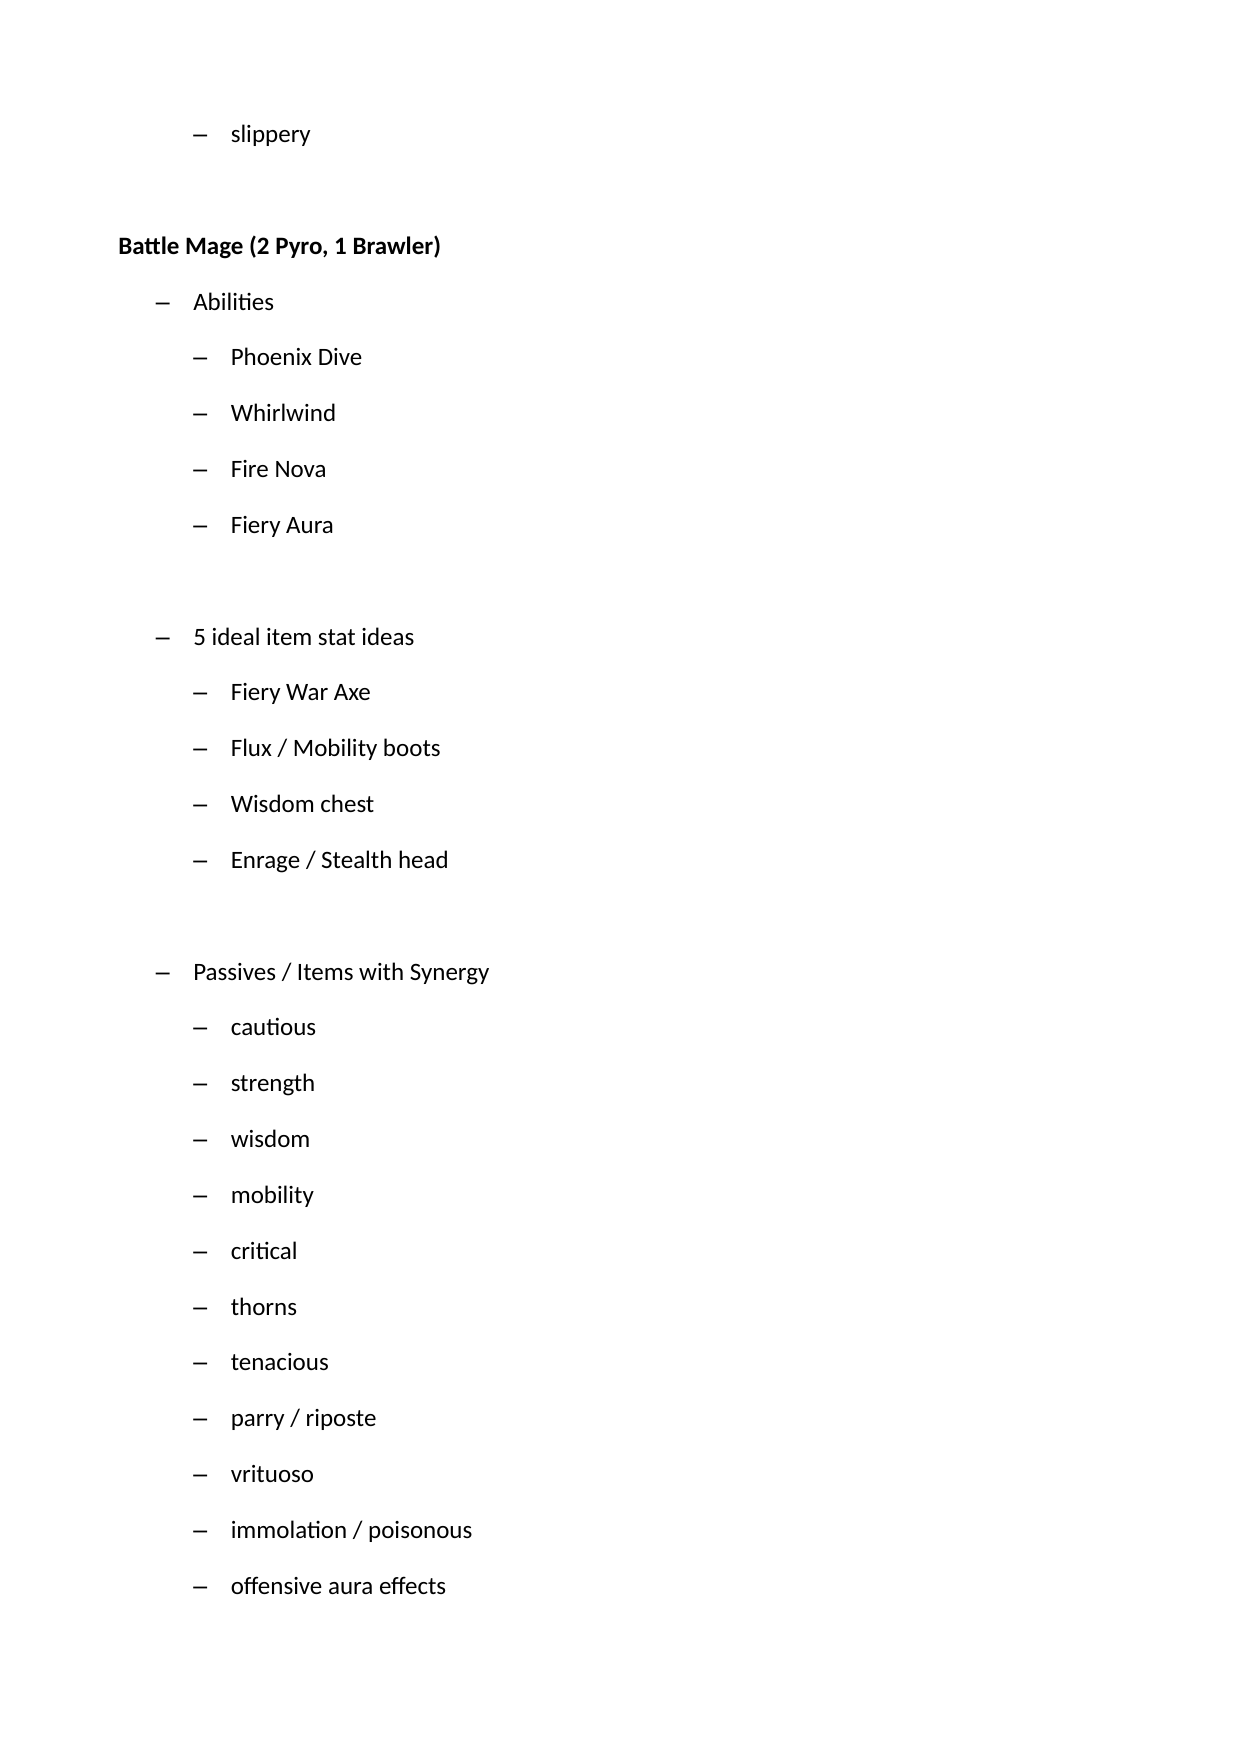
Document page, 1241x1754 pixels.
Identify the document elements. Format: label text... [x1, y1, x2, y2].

list thorns [193, 1291, 1122, 1321]
list immolation / poisonous [193, 1514, 1122, 1544]
list cautious [193, 1011, 1122, 1042]
list Passives / Items with Synergy [156, 956, 1122, 986]
text Battle Mage (2 Pyro, 1 Brawler) [118, 230, 1122, 260]
list wisdom [193, 1123, 1122, 1154]
list Wisdom chest [193, 788, 1122, 819]
list parry / riposte [193, 1402, 1122, 1433]
list mobility [193, 1179, 1122, 1209]
list Enrage / Stealth head [193, 844, 1122, 874]
list Fire Nova [193, 453, 1122, 484]
list slippery [193, 118, 1122, 149]
list Fiery War Axe [193, 676, 1122, 707]
list Flux / Mobility boots [193, 732, 1122, 763]
list Abilities [156, 286, 1122, 316]
list tenacious [193, 1346, 1122, 1377]
list 5 ideal item stat ideas [156, 621, 1122, 651]
list offensive aura effects [193, 1570, 1122, 1600]
list vrituoso [193, 1458, 1122, 1489]
list strength [193, 1067, 1122, 1098]
list Phoenix Dive [193, 341, 1122, 372]
list Fiery Aura [193, 509, 1122, 539]
list critical [193, 1235, 1122, 1265]
list Whirlwind [193, 397, 1122, 428]
